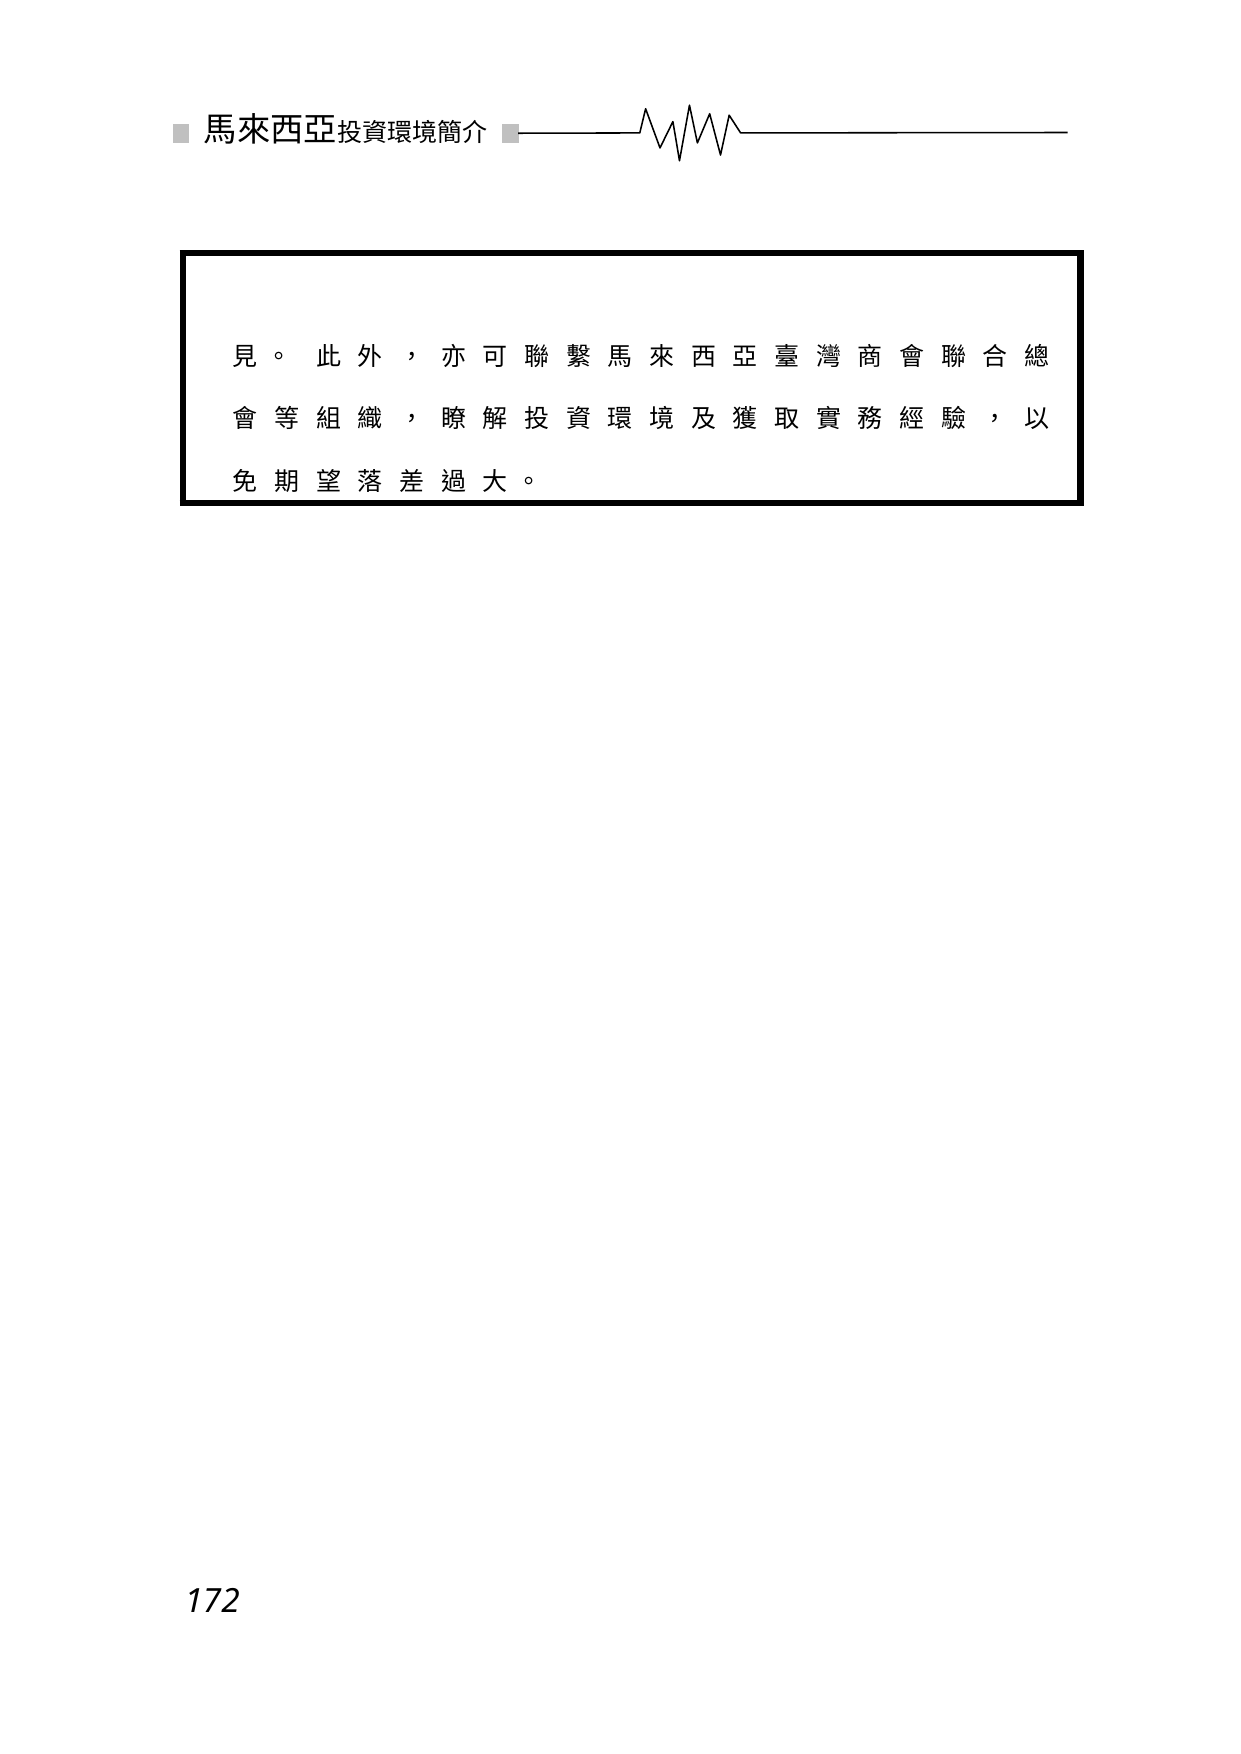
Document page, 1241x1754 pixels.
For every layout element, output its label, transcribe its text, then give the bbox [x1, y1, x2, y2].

table_header 見。此外，亦可聯繫馬來西亞臺灣商會聯合總會等組織，瞭解投資環境及獲取實務經驗，以免期望落差過大。 [186, 256, 1077, 500]
